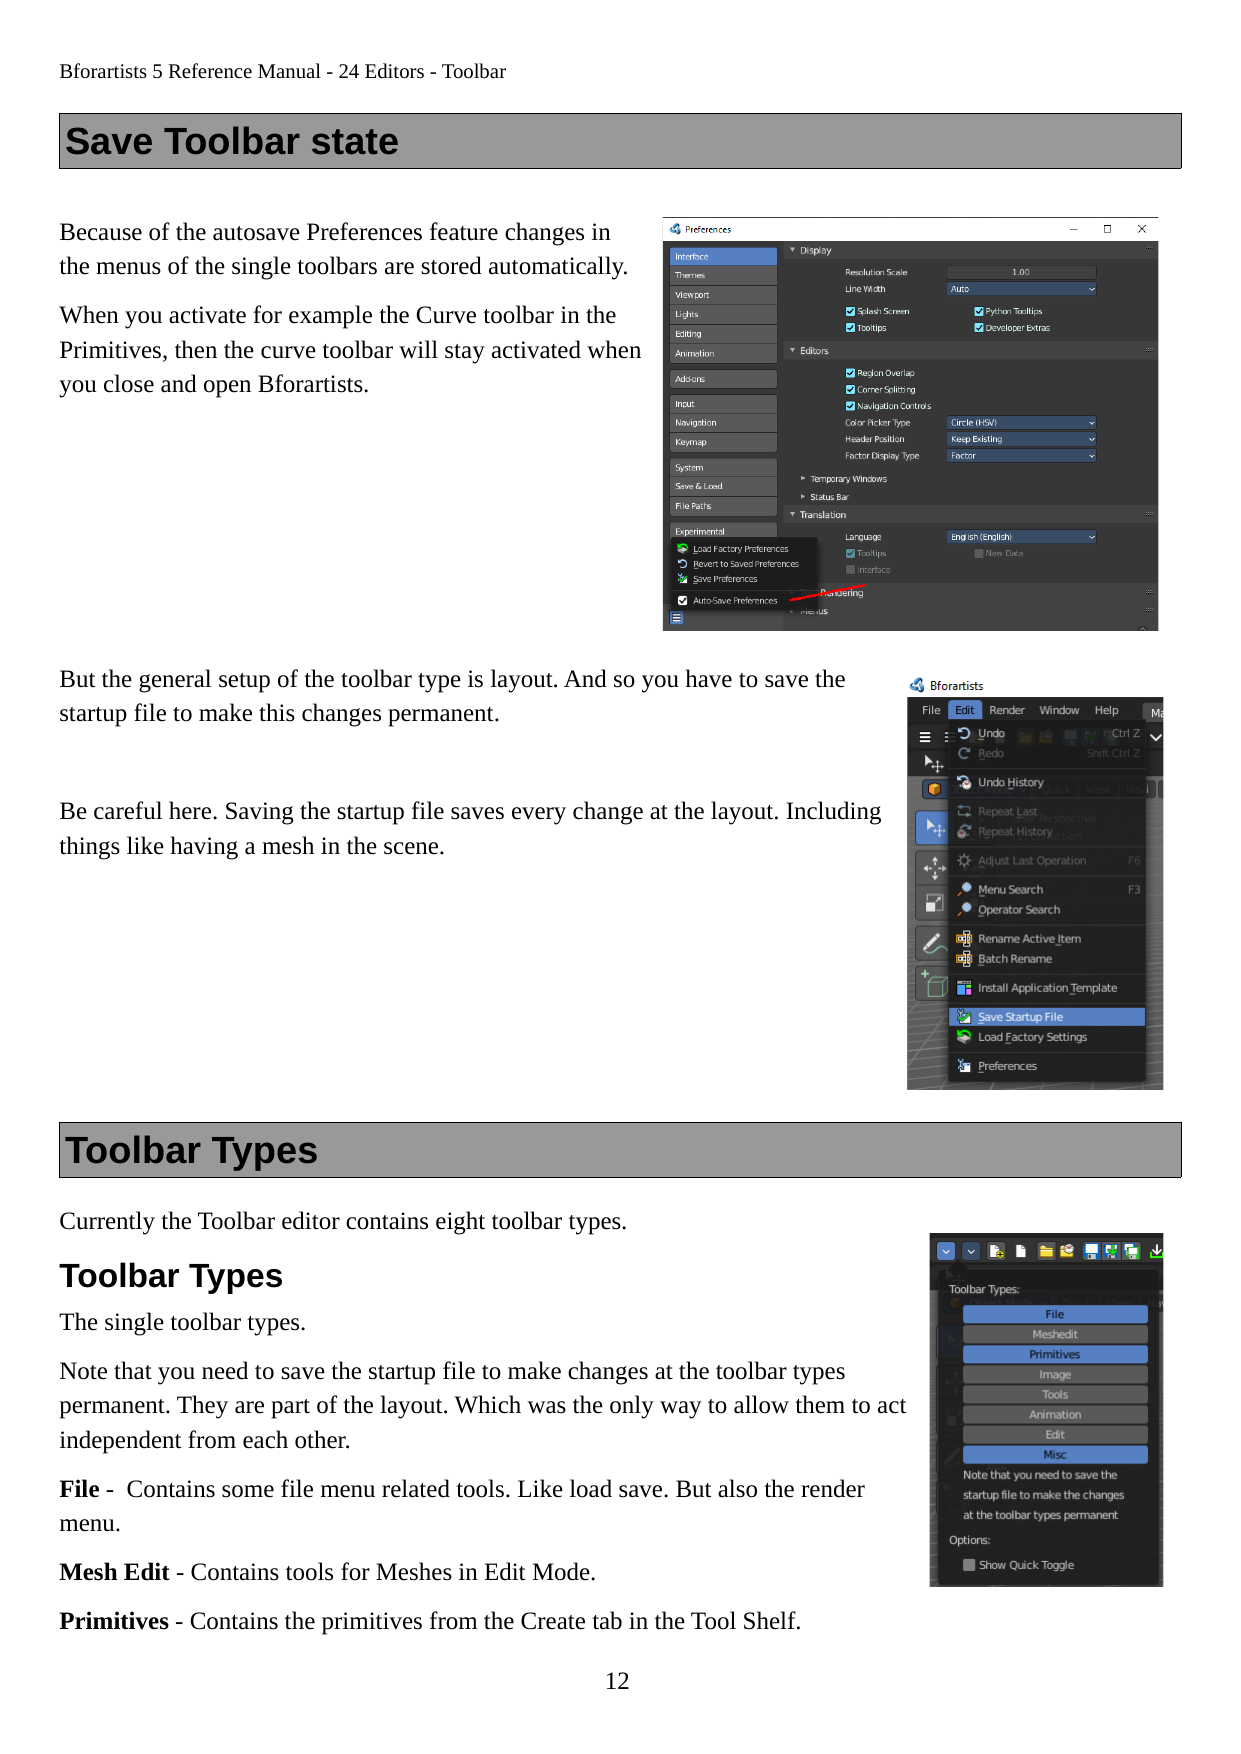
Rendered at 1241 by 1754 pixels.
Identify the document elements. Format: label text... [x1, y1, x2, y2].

picture [929, 1233, 1164, 1587]
text When you activate for example the Curve toolbar in the Primitives, then the curve toolbar will stay activated when you close and open Bforartists. [59, 301, 662, 398]
picture [907, 674, 1164, 1090]
subtitle [1164, 1256, 1181, 1294]
text File - Contains some file menu related tools. Like load save. But also the render menu. [59, 1474, 929, 1537]
text Note that you need to save the startup file to make changes at the toolbar types permanent. They are part of the layout. Which was the only way to allow them to act independent from each other. [59, 1356, 929, 1453]
text The single toolbar types. [59, 1307, 929, 1335]
table_header Toolbar Types [60, 1123, 1181, 1177]
subtitle Toolbar Types [59, 1256, 929, 1294]
text Primitives - Contains the primitives from the Create tab in the Tool Shelf. [59, 1606, 1181, 1635]
table_header Save Toolbar state [60, 114, 1181, 168]
text But the general setup of the toolbar type is layout. And so you have to save the startup file to make this changes permanent. [59, 664, 1181, 727]
text Because of the autosave Preferences feature changes in the menus of the single toolbars are stored automatically. [59, 217, 662, 280]
text Be careful here. Saving the startup file saves every change at the layout. Including things like having a mesh in the scene. [59, 796, 907, 860]
text Currently the Toolbar editor contains eight toolbar types. [59, 1206, 1181, 1235]
picture [662, 217, 1159, 631]
text Mesh Edit - Contains tools for Meshes in Edit Mode. [59, 1557, 929, 1586]
